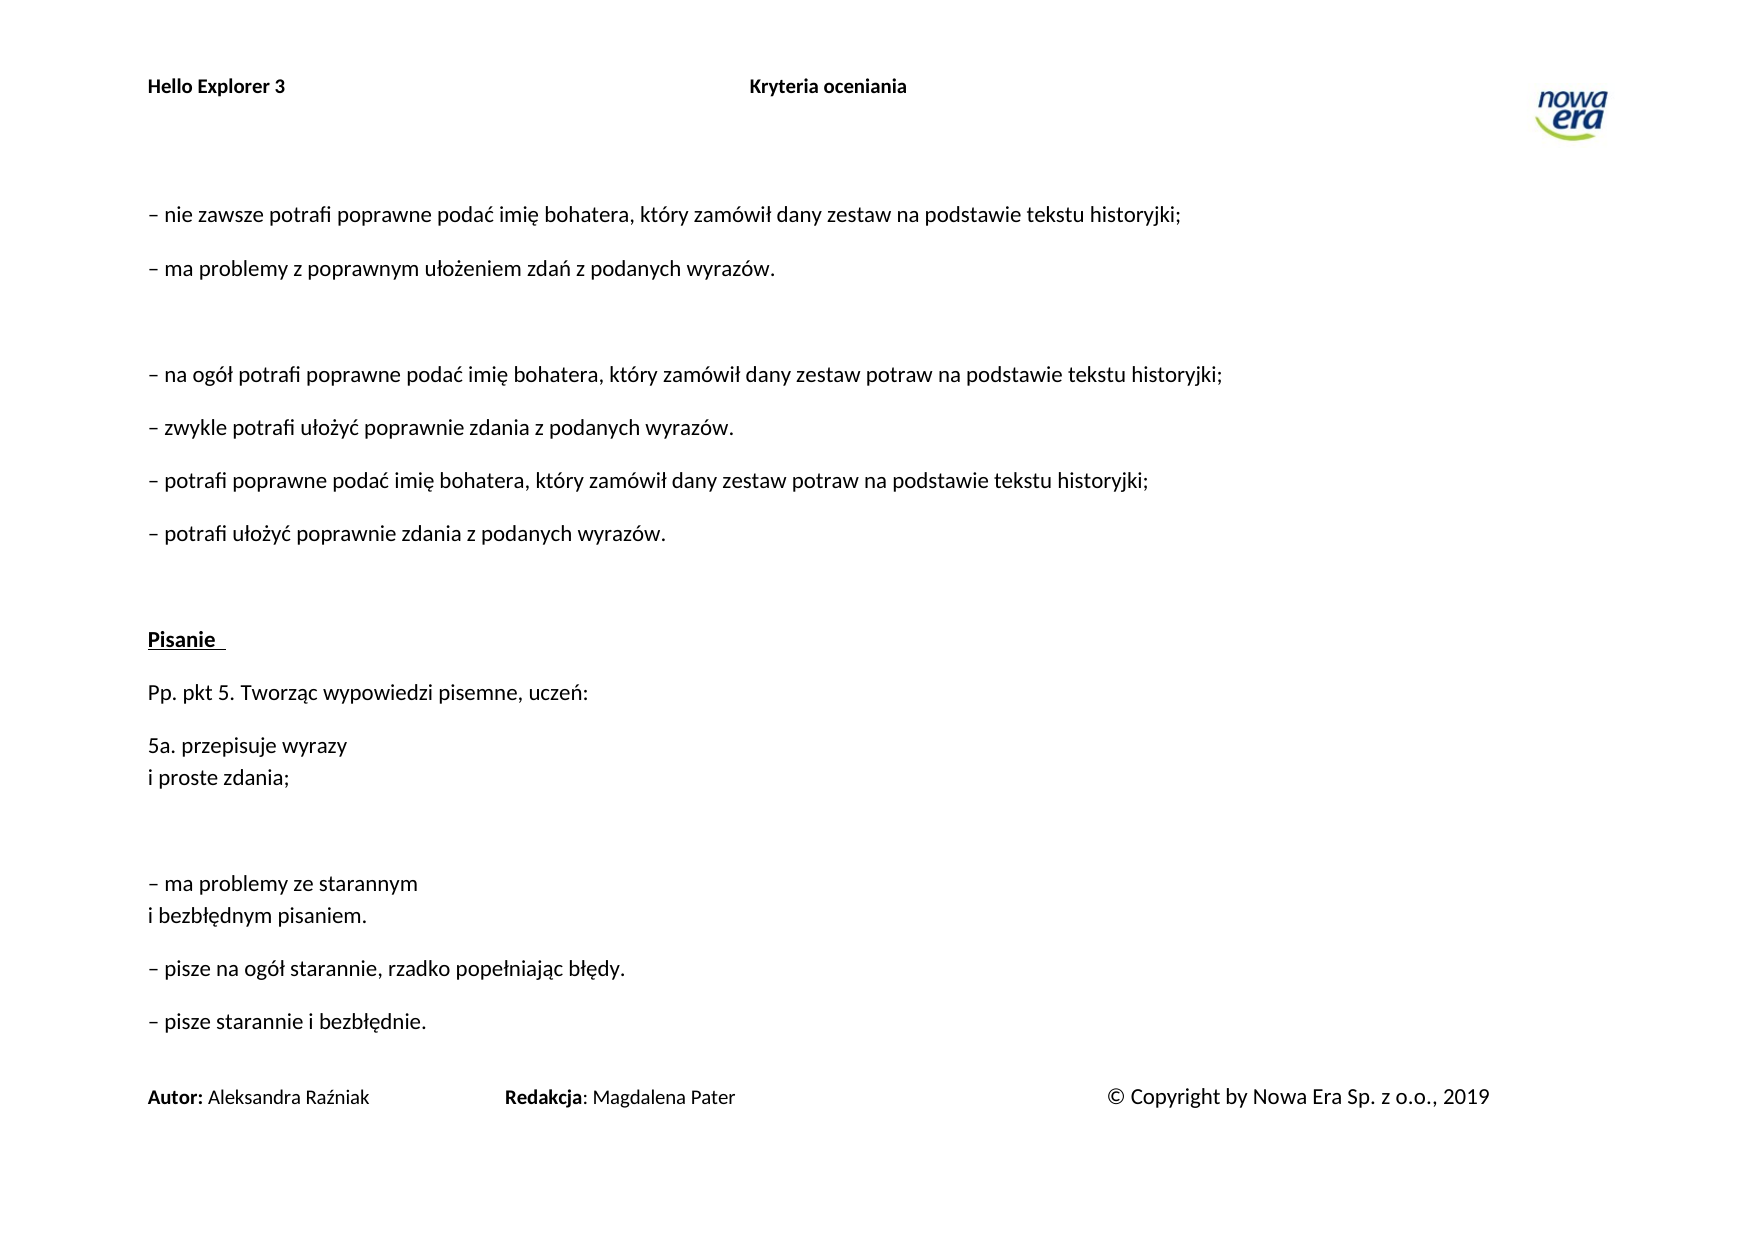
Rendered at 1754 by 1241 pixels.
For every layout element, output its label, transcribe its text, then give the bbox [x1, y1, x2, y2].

text – nie zawsze potrafi poprawne podać imię bohatera, który zamówił dany zestaw na podstawie tekstu historyjki; [148, 201, 1606, 229]
text – pisze na ogół starannie, rzadko popełniając błędy. [148, 954, 1606, 982]
text – potrafi ułożyć poprawnie zdania z podanych wyrazów. [148, 519, 1606, 547]
text – pisze starannie i bezbłędnie. [148, 1007, 1606, 1035]
text 5a. przepisuje wyrazy i proste zdania; [148, 731, 1606, 791]
text Pp. pkt 5. Tworząc wypowiedzi pisemne, uczeń: [148, 678, 1606, 706]
picture [1526, 83, 1621, 148]
text – ma problemy z poprawnym ułożeniem zdań z podanych wyrazów. [148, 254, 1606, 282]
text – ma problemy ze starannym i bezbłędnym pisaniem. [148, 869, 1606, 929]
text – potrafi poprawne podać imię bohatera, który zamówił dany zestaw potraw na podstawie tekstu historyjki; [148, 466, 1606, 494]
text – zwykle potrafi ułożyć poprawnie zdania z podanych wyrazów. [148, 413, 1606, 441]
text Pisanie [148, 625, 1606, 653]
text – na ogół potrafi poprawne podać imię bohatera, który zamówił dany zestaw potraw na podstawie tekstu historyjki; [148, 360, 1606, 388]
